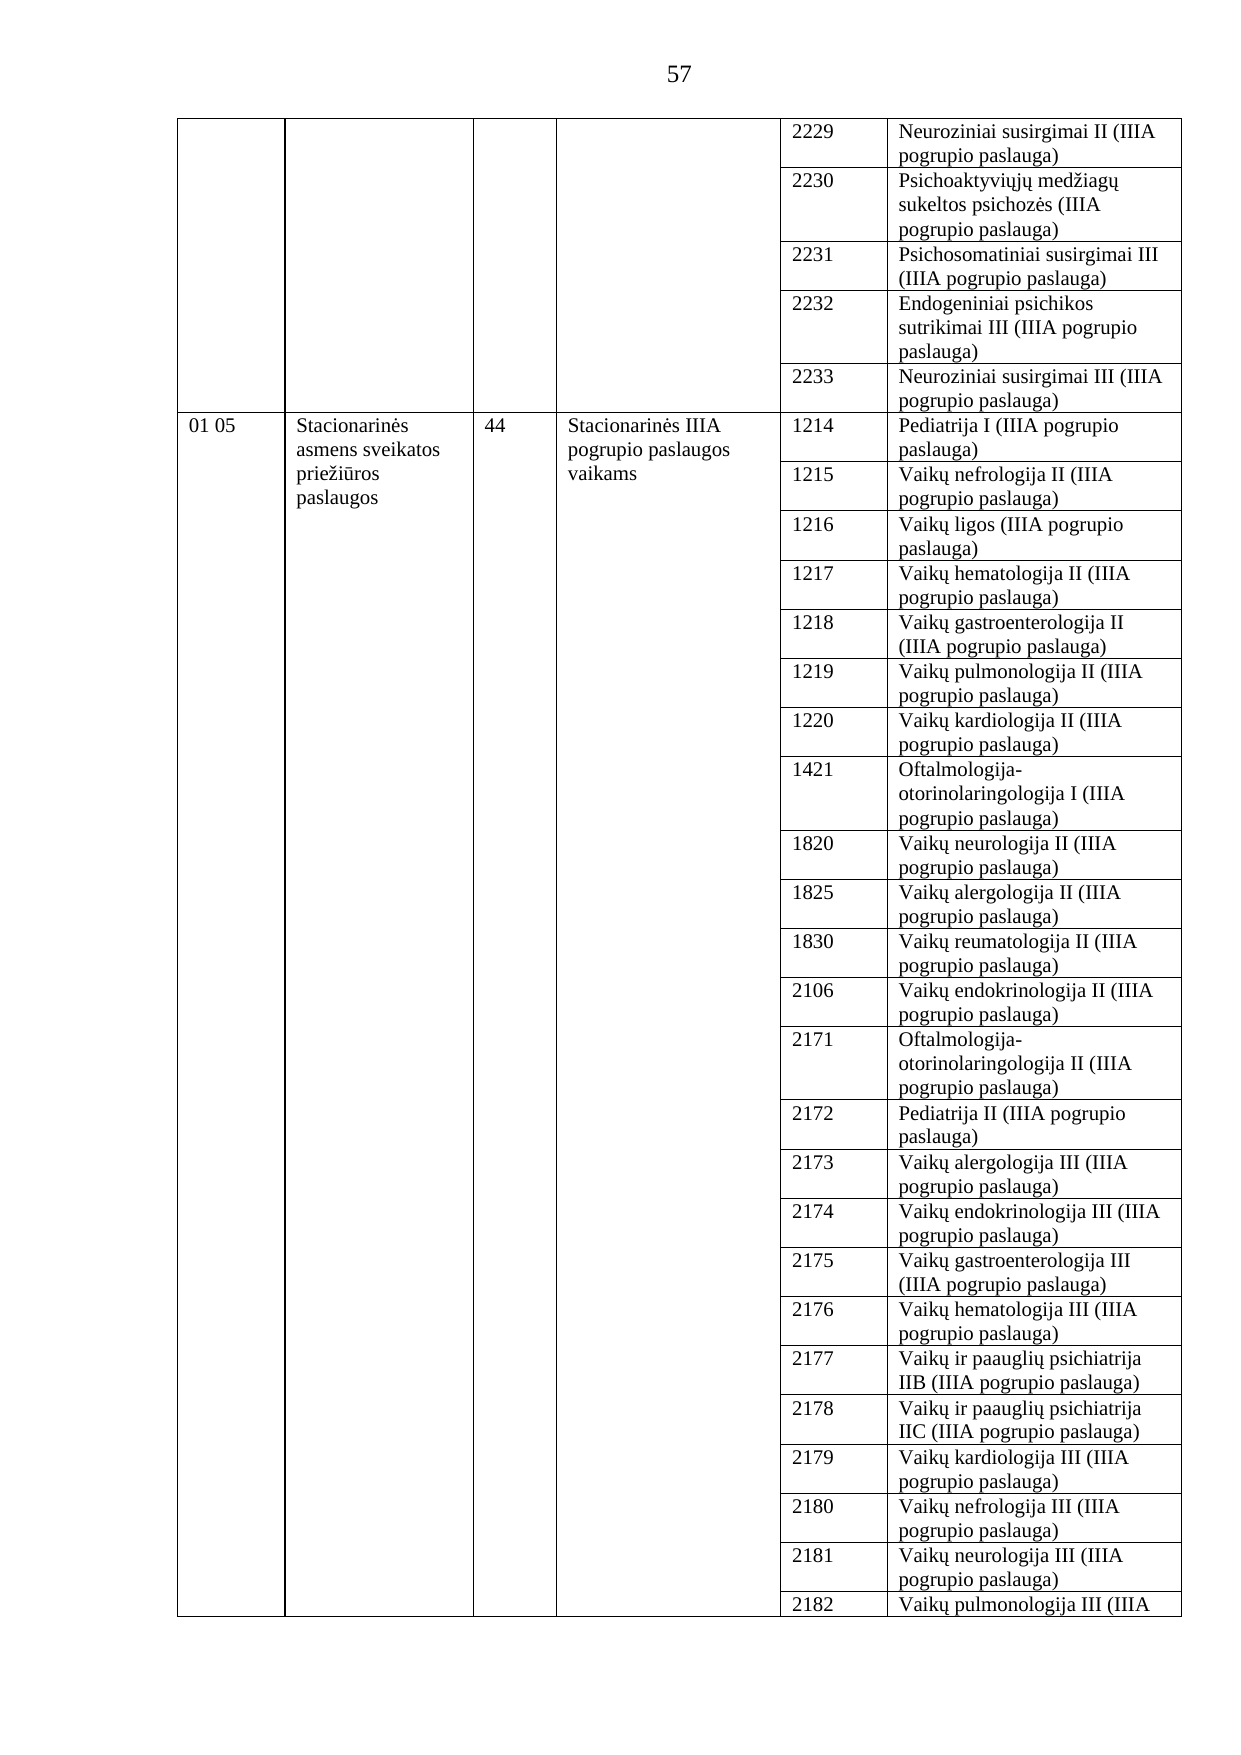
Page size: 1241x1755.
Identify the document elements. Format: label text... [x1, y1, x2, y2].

table_cell Oftalmologija-otorinolaringologija I (IIIA pogrupio paslauga) [888, 757, 1181, 829]
table_cell Vaikų alergologija III (IIIA pogrupio paslauga) [888, 1150, 1181, 1198]
table_cell [178, 119, 284, 412]
table_cell 1216 [781, 511, 887, 559]
table_cell Vaikų endokrinologija III (IIIA pogrupio paslauga) [888, 1199, 1181, 1247]
table_cell 2173 [781, 1150, 887, 1198]
table_cell Vaikų neurologija II (IIIA pogrupio paslauga) [888, 831, 1181, 879]
table_cell 1214 [781, 413, 887, 461]
table_cell 44 [474, 413, 556, 1616]
table_cell Vaikų hematologija II (IIIA pogrupio paslauga) [888, 561, 1181, 609]
table_cell Vaikų hematologija III (IIIA pogrupio paslauga) [888, 1297, 1181, 1345]
table_cell 1820 [781, 831, 887, 879]
table_cell Vaikų ligos (IIIA pogrupio paslauga) [888, 511, 1181, 559]
table_cell Stacionarinės asmens sveikatos priežiūros paslaugos [286, 413, 473, 1616]
table_cell Vaikų neurologija III (IIIA pogrupio paslauga) [888, 1543, 1181, 1591]
table_cell Vaikų reumatologija II (IIIA pogrupio paslauga) [888, 929, 1181, 977]
table_cell Psichoaktyviųjų medžiagų sukeltos psichozės (IIIA pogrupio paslauga) [888, 168, 1181, 241]
table_cell 01 05 [178, 413, 284, 1616]
table_cell Stacionarinės IIIA pogrupio paslaugos vaikams [557, 413, 780, 1616]
table_cell 2180 [781, 1494, 887, 1542]
table_cell 1215 [781, 462, 887, 510]
table_cell 2229 [781, 119, 887, 167]
table_cell 1217 [781, 561, 887, 609]
table_cell Vaikų ir paauglių psichiatrija IIC (IIIA pogrupio paslauga) [888, 1395, 1181, 1443]
table_cell 2171 [781, 1027, 887, 1099]
table_cell Vaikų gastroenterologija III (IIIA pogrupio paslauga) [888, 1248, 1181, 1296]
table_cell 1220 [781, 708, 887, 756]
table_cell Vaikų nefrologija II (IIIA pogrupio paslauga) [888, 462, 1181, 510]
table_cell [557, 119, 780, 412]
table_cell 2181 [781, 1543, 887, 1591]
table_cell 2172 [781, 1100, 887, 1148]
table_cell Neuroziniai susirgimai II (IIIA pogrupio paslauga) [888, 119, 1181, 167]
table_cell Vaikų nefrologija III (IIIA pogrupio paslauga) [888, 1494, 1181, 1542]
table_cell 2182 [781, 1592, 887, 1616]
table_cell [474, 119, 556, 412]
table_cell 2231 [781, 242, 887, 290]
table_cell Oftalmologija-otorinolaringologija II (IIIA pogrupio paslauga) [888, 1027, 1181, 1099]
table_cell 1825 [781, 880, 887, 928]
table_cell 2176 [781, 1297, 887, 1345]
table_cell 2232 [781, 291, 887, 363]
table_cell Vaikų kardiologija III (IIIA pogrupio paslauga) [888, 1445, 1181, 1493]
table_cell 1218 [781, 610, 887, 658]
table_cell Vaikų kardiologija II (IIIA pogrupio paslauga) [888, 708, 1181, 756]
table_cell Vaikų pulmonologija II (IIIA pogrupio paslauga) [888, 659, 1181, 707]
table_cell 2177 [781, 1346, 887, 1394]
table_cell Pediatrija I (IIIA pogrupio paslauga) [888, 413, 1181, 461]
table_cell 2179 [781, 1445, 887, 1493]
table_cell 2106 [781, 978, 887, 1026]
table_cell Endogeniniai psichikos sutrikimai III (IIIA pogrupio paslauga) [888, 291, 1181, 363]
table_cell 1421 [781, 757, 887, 829]
table_cell 1830 [781, 929, 887, 977]
table_cell 2178 [781, 1395, 887, 1443]
table_cell Neuroziniai susirgimai III (IIIA pogrupio paslauga) [888, 364, 1181, 412]
table_cell Vaikų ir paauglių psichiatrija IIB (IIIA pogrupio paslauga) [888, 1346, 1181, 1394]
table_cell Vaikų alergologija II (IIIA pogrupio paslauga) [888, 880, 1181, 928]
table_cell 2233 [781, 364, 887, 412]
table_cell 2174 [781, 1199, 887, 1247]
table_cell Vaikų endokrinologija II (IIIA pogrupio paslauga) [888, 978, 1181, 1026]
table_cell [286, 119, 473, 412]
table_cell 1219 [781, 659, 887, 707]
table_cell Psichosomatiniai susirgimai III (IIIA pogrupio paslauga) [888, 242, 1181, 290]
table_cell Vaikų gastroenterologija II (IIIA pogrupio paslauga) [888, 610, 1181, 658]
table_cell 2230 [781, 168, 887, 241]
table_cell Pediatrija II (IIIA pogrupio paslauga) [888, 1100, 1181, 1148]
table_cell Vaikų pulmonologija III (IIIA [888, 1592, 1181, 1616]
table_cell 2175 [781, 1248, 887, 1296]
